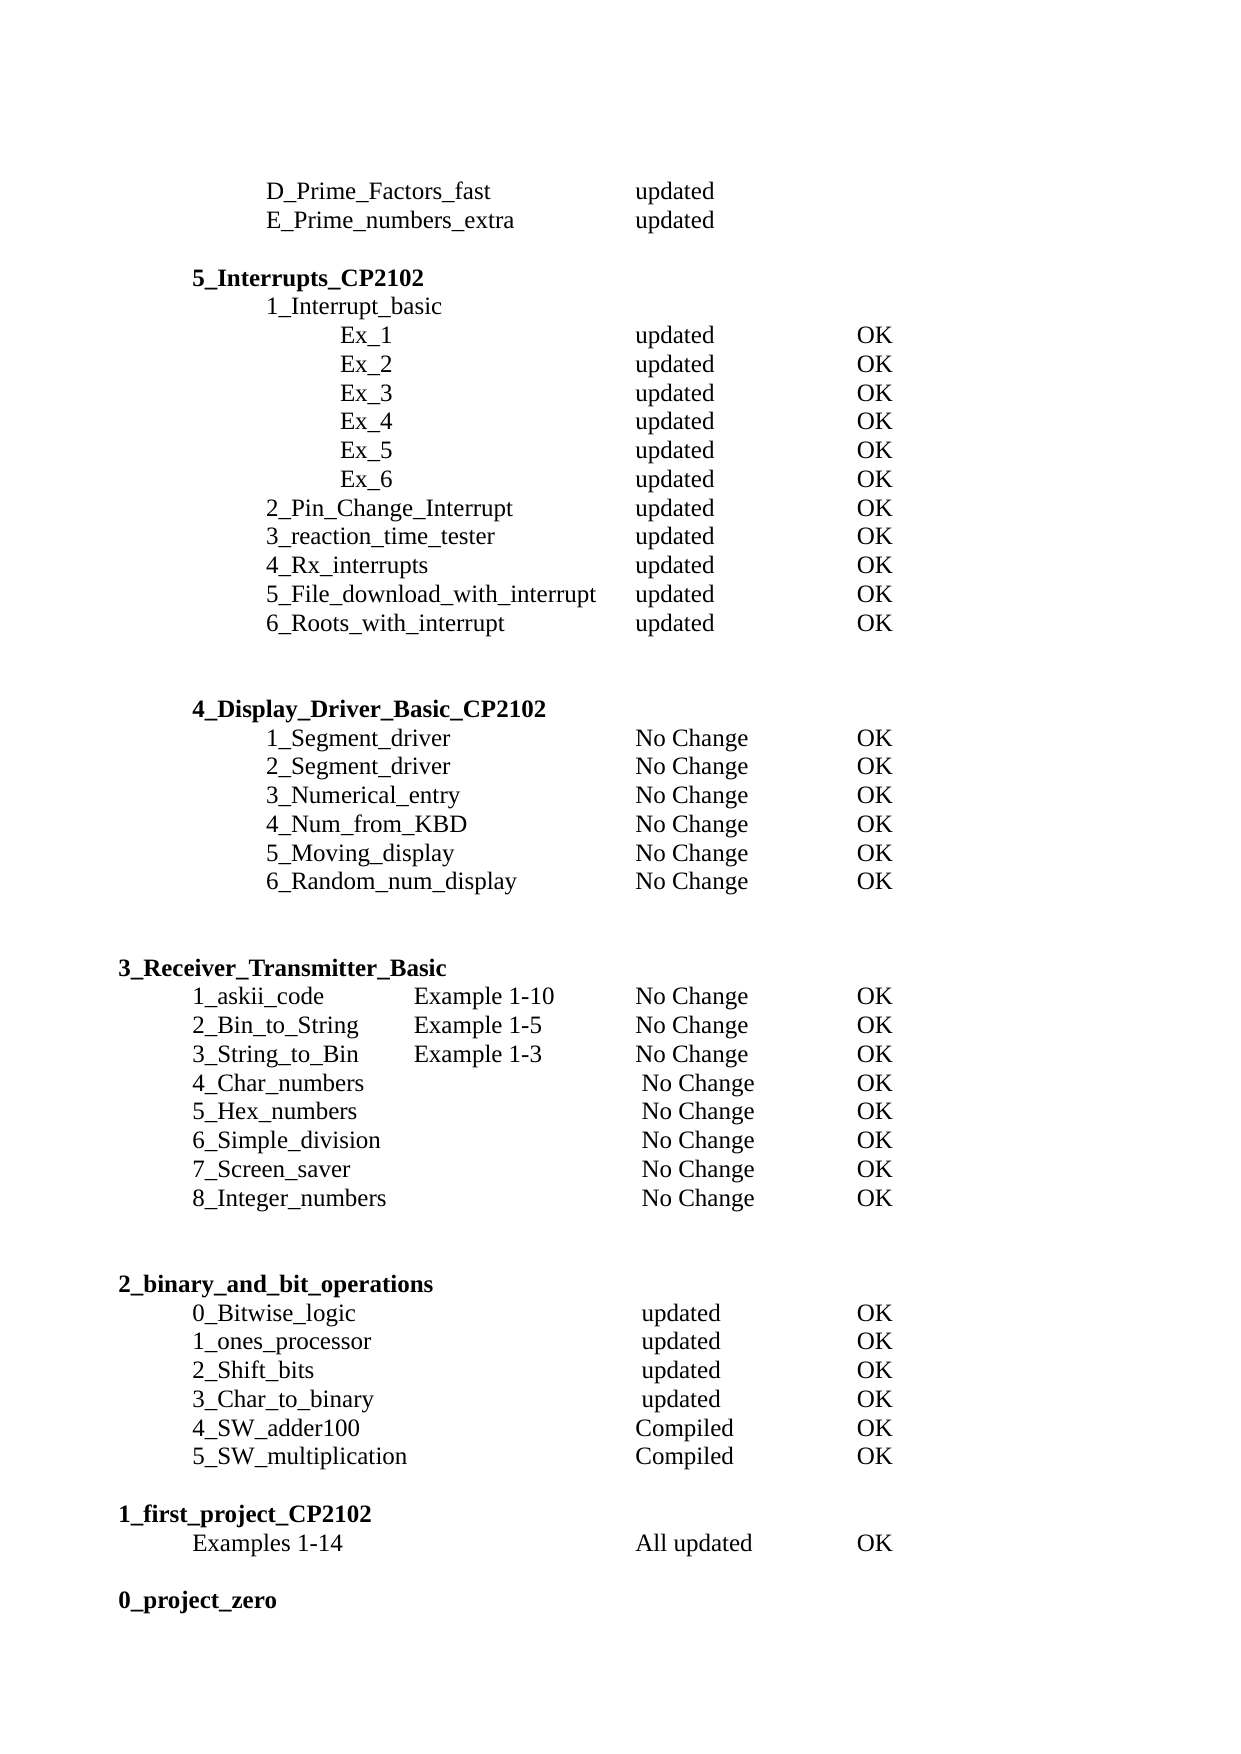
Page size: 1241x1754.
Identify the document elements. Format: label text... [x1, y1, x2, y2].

text Ex_5 updated OK [118, 435, 1122, 464]
text 4_Char_numbers No Change OK [118, 1068, 1122, 1096]
text 2_Bin_to_String Example 1-5 No Change OK [118, 1010, 1122, 1039]
text 7_Screen_saver No Change OK [118, 1154, 1122, 1183]
text 3_Char_to_binary updated OK [118, 1384, 1122, 1413]
text 3_reaction_time_tester updated OK [118, 521, 1122, 550]
text 4_Rx_interrupts updated OK [118, 550, 1122, 579]
text 0_Bitwise_logic updated OK [118, 1298, 1122, 1326]
text 4_Num_from_KBD No Change OK [118, 809, 1122, 838]
text 1_askii_code Example 1-10 No Change OK [118, 981, 1122, 1010]
text 1_first_project_CP2102 [118, 1499, 1122, 1528]
text Ex_3 updated OK [118, 378, 1122, 406]
text 1_Segment_driver No Change OK [118, 723, 1122, 751]
text 5_Moving_display No Change OK [118, 838, 1122, 866]
text 0_project_zero [118, 1585, 1122, 1614]
text D_Prime_Factors_fast updated [118, 176, 1122, 205]
text 6_Roots_with_interrupt updated OK [118, 608, 1122, 636]
text 6_Random_num_display No Change OK [118, 866, 1122, 895]
text 5_Hex_numbers No Change OK [118, 1096, 1122, 1125]
text 3_Numerical_entry No Change OK [118, 780, 1122, 809]
text Ex_6 updated OK [118, 464, 1122, 493]
text 3_Receiver_Transmitter_Basic [118, 953, 1122, 981]
text 5_File_download_with_interrupt updated OK [118, 579, 1122, 608]
text E_Prime_numbers_extra updated [118, 205, 1122, 234]
text 2_binary_and_bit_operations [118, 1269, 1122, 1298]
text Ex_1 updated OK [118, 320, 1122, 349]
text 1_Interrupt_basic [118, 291, 1122, 320]
text 5_SW_multiplication Compiled OK [118, 1441, 1122, 1470]
text 6_Simple_division No Change OK [118, 1125, 1122, 1154]
text 5_Interrupts_CP2102 [118, 263, 1122, 291]
text Examples 1-14 All updated OK [118, 1528, 1122, 1556]
text 8_Integer_numbers No Change OK [118, 1183, 1122, 1211]
text 2_Shift_bits updated OK [118, 1355, 1122, 1384]
text 2_Pin_Change_Interrupt updated OK [118, 493, 1122, 521]
text 1_ones_processor updated OK [118, 1326, 1122, 1355]
text 3_String_to_Bin Example 1-3 No Change OK [118, 1039, 1122, 1068]
text Ex_2 updated OK [118, 349, 1122, 378]
text 4_SW_adder100 Compiled OK [118, 1413, 1122, 1441]
text Ex_4 updated OK [118, 406, 1122, 435]
text 4_Display_Driver_Basic_CP2102 [118, 694, 1122, 723]
text 2_Segment_driver No Change OK [118, 751, 1122, 780]
